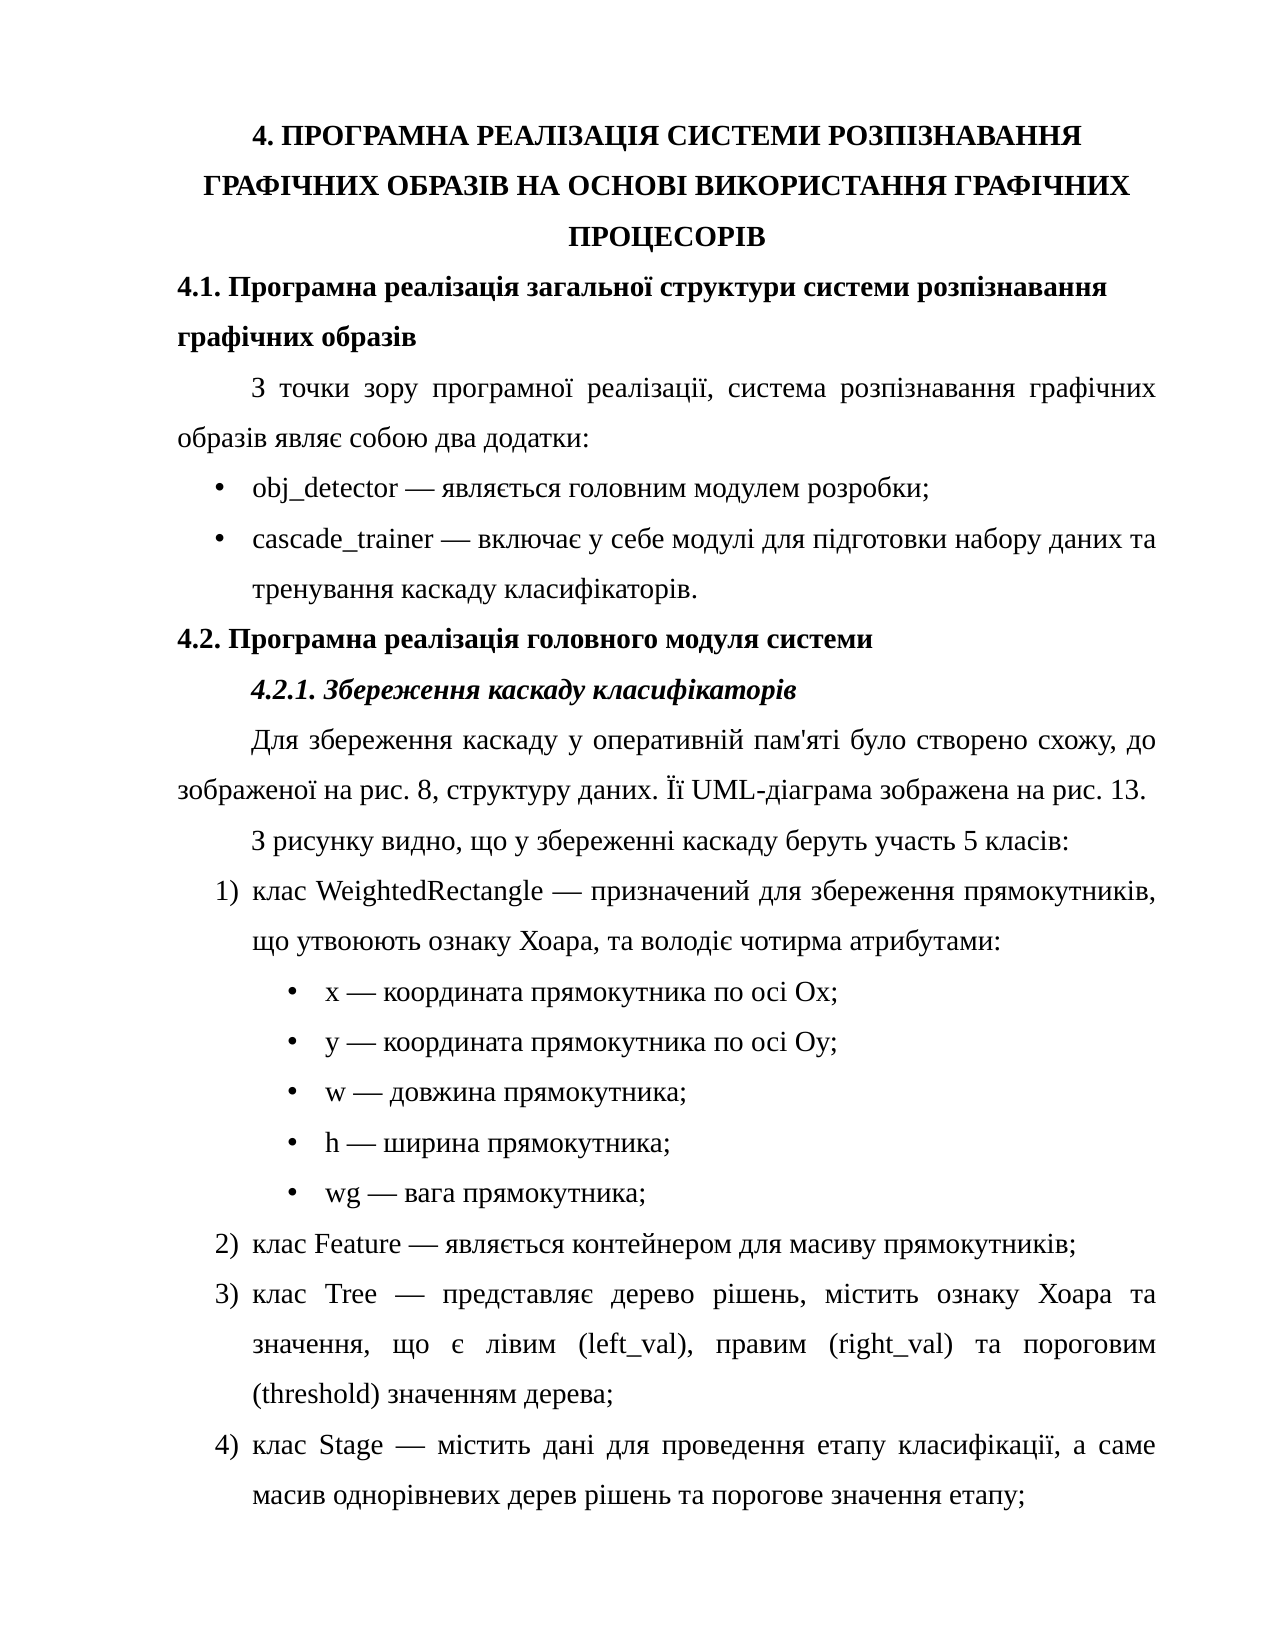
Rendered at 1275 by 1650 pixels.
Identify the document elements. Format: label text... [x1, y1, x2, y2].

list клас Tree — представляє дерево рішень, містить ознаку Хоара та значення, що є лівим (left_val), правим (right_val) та пороговим (threshold) значенням дерева; [214, 1276, 1157, 1410]
list х — координата прямокутника по осі Ох; [287, 974, 1157, 1007]
list obj_detector — являється головним модулем розробки; [214, 470, 1157, 504]
text Для збереження каскаду у оперативній пам'яті було створено схожу, до зображеної на рис. 8, структуру даних. Її UML-діаграма зображена на рис. 13. [177, 722, 1157, 806]
text 4. ПРОГРАМНА РЕАЛІЗАЦІЯ СИСТЕМИ РОЗПІЗНАВАННЯ ГРАФІЧНИХ ОБРАЗІВ НА ОСНОВІ ВИКОРИСТАННЯ ГРАФІЧНИХ ПРОЦЕСОРІВ [177, 118, 1157, 252]
text 4.1. Програмна реалізація загальної структури системи розпізнавання графічних образів [177, 269, 1157, 353]
text З точки зору програмної реалізації, система розпізнавання графічних образів являє собою два додатки: [177, 370, 1157, 453]
text З рисунку видно, що у збереженні каскаду беруть участь 5 класів: [177, 823, 1157, 856]
list cascade_trainer — включає у себе модулі для підготовки набору даних та тренування каскаду класифікаторів. [214, 521, 1157, 605]
text 4.2.1. Збереження каскаду класифікаторів [177, 672, 1157, 705]
list у — координата прямокутника по осі Оу; [287, 1024, 1157, 1058]
text 4.2. Програмна реалізація головного модуля системи [177, 621, 1157, 655]
list клас Stage — містить дані для проведення етапу класифікації, а саме масив однорівневих дерев рішень та порогове значення етапу; [214, 1427, 1157, 1511]
list wg — вага прямокутника; [287, 1175, 1157, 1209]
list h — ширина прямокутника; [287, 1125, 1157, 1158]
list w — довжина прямокутника; [287, 1074, 1157, 1108]
list клас Feature — являється контейнером для масиву прямокутників; [214, 1226, 1157, 1259]
list клас WeightedRectangle — призначений для збереження прямокутників, що утвоюють ознаку Хоара, та володіє чотирма атрибутами: [214, 873, 1157, 957]
